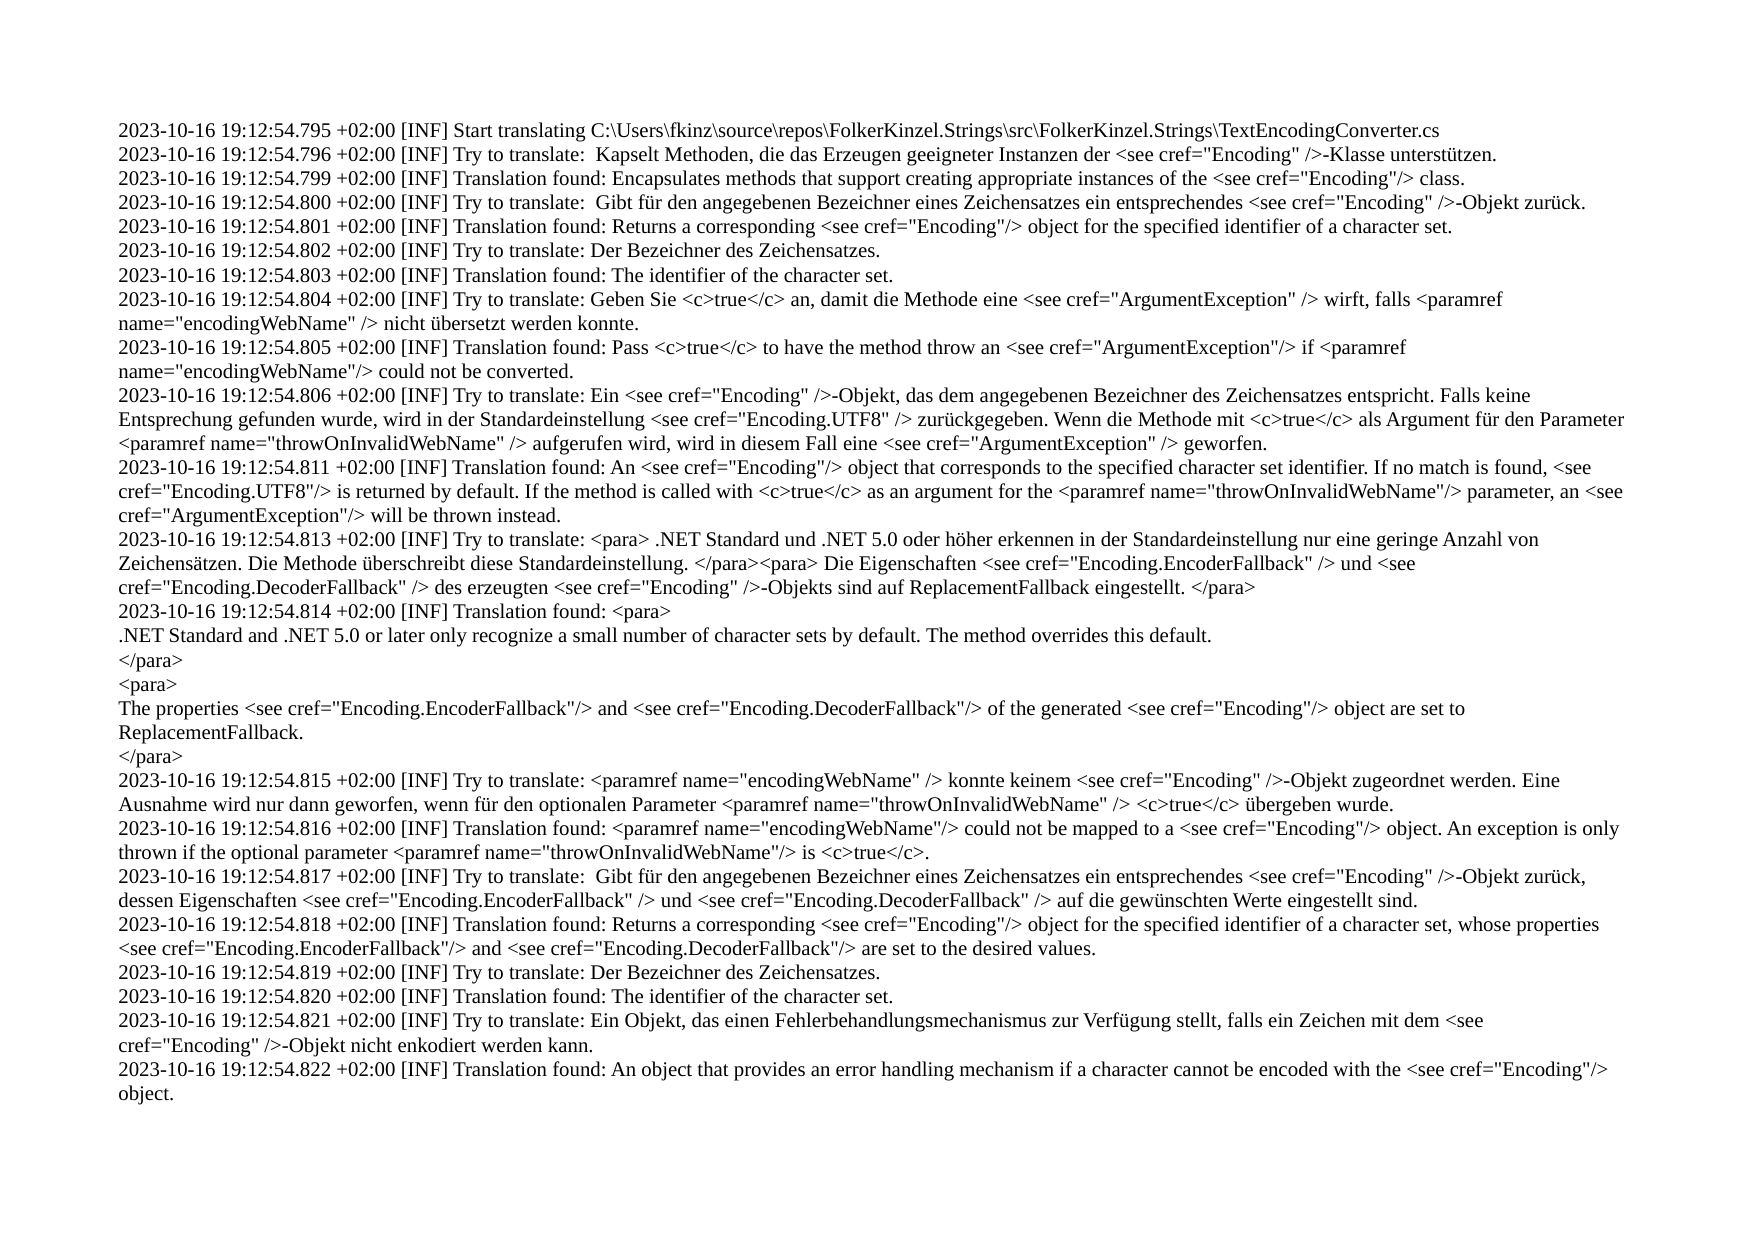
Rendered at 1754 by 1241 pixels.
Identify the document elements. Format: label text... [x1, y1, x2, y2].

text 2023-10-16 19:12:54.803 +02:00 [INF] Translation found: The identifier of the character set. [118, 262, 1636, 287]
text 2023-10-16 19:12:54.799 +02:00 [INF] Translation found: Encapsulates methods that support creating appropriate instances of the <see cref="Encoding"/> class. [118, 166, 1636, 190]
text 2023-10-16 19:12:54.811 +02:00 [INF] Translation found: An <see cref="Encoding"/> object that corresponds to the specified character set identifier. If no match is found, <see cref="Encoding.UTF8"/> is returned by default. If the method is called with <c>true</c> as an argument for the <paramref name="throwOnInvalidWebName"/> parameter, an <see cref="ArgumentException"/> will be thrown instead. [118, 455, 1636, 527]
text 2023-10-16 19:12:54.822 +02:00 [INF] Translation found: An object that provides an error handling mechanism if a character cannot be encoded with the <see cref="Encoding"/> object. [118, 1057, 1636, 1105]
text 2023-10-16 19:12:54.801 +02:00 [INF] Translation found: Returns a corresponding <see cref="Encoding"/> object for the specified identifier of a character set. [118, 214, 1636, 238]
text 2023-10-16 19:12:54.821 +02:00 [INF] Try to translate: Ein Objekt, das einen Fehlerbehandlungsmechanismus zur Verfügung stellt, falls ein Zeichen mit dem <see cref="Encoding" />-Objekt nicht enkodiert werden kann. [118, 1008, 1636, 1057]
text 2023-10-16 19:12:54.818 +02:00 [INF] Translation found: Returns a corresponding <see cref="Encoding"/> object for the specified identifier of a character set, whose properties <see cref="Encoding.EncoderFallback"/> and <see cref="Encoding.DecoderFallback"/> are set to the desired values. [118, 912, 1636, 960]
text 2023-10-16 19:12:54.815 +02:00 [INF] Try to translate: <paramref name="encodingWebName" /> konnte keinem <see cref="Encoding" />-Objekt zugeordnet werden. Eine Ausnahme wird nur dann geworfen, wenn für den optionalen Parameter <paramref name="throwOnInvalidWebName" /> <c>true</c> übergeben wurde. [118, 768, 1636, 816]
text 2023-10-16 19:12:54.819 +02:00 [INF] Try to translate: Der Bezeichner des Zeichensatzes. [118, 960, 1636, 984]
text 2023-10-16 19:12:54.805 +02:00 [INF] Translation found: Pass <c>true</c> to have the method throw an <see cref="ArgumentException"/> if <paramref name="encodingWebName"/> could not be converted. [118, 335, 1636, 383]
text 2023-10-16 19:12:54.796 +02:00 [INF] Try to translate: Kapselt Methoden, die das Erzeugen geeigneter Instanzen der <see cref="Encoding" />-Klasse unterstützen. [118, 142, 1636, 166]
text 2023-10-16 19:12:54.816 +02:00 [INF] Translation found: <paramref name="encodingWebName"/> could not be mapped to a <see cref="Encoding"/> object. An exception is only thrown if the optional parameter <paramref name="throwOnInvalidWebName"/> is <c>true</c>. [118, 816, 1636, 864]
text 2023-10-16 19:12:54.814 +02:00 [INF] Translation found: <para> .NET Standard and .NET 5.0 or later only recognize a small number of character sets by default. The method overrides this default. </para> <para> The properties <see cref="Encoding.EncoderFallback"/> and <see cref="Encoding.DecoderFallback"/> of the generated <see cref="Encoding"/> object are set to ReplacementFallback. </para> [118, 599, 1636, 768]
text 2023-10-16 19:12:54.795 +02:00 [INF] Start translating C:\Users\fkinz\source\repos\FolkerKinzel.Strings\src\FolkerKinzel.Strings\TextEncodingConverter.cs [118, 118, 1636, 142]
text 2023-10-16 19:12:54.804 +02:00 [INF] Try to translate: Geben Sie <c>true</c> an, damit die Methode eine <see cref="ArgumentException" /> wirft, falls <paramref name="encodingWebName" /> nicht übersetzt werden konnte. [118, 287, 1636, 335]
text 2023-10-16 19:12:54.813 +02:00 [INF] Try to translate: <para> .NET Standard und .NET 5.0 oder höher erkennen in der Standardeinstellung nur eine geringe Anzahl von Zeichensätzen. Die Methode überschreibt diese Standardeinstellung. </para><para> Die Eigenschaften <see cref="Encoding.EncoderFallback" /> und <see cref="Encoding.DecoderFallback" /> des erzeugten <see cref="Encoding" />-Objekts sind auf ReplacementFallback eingestellt. </para> [118, 527, 1636, 599]
text 2023-10-16 19:12:54.806 +02:00 [INF] Try to translate: Ein <see cref="Encoding" />-Objekt, das dem angegebenen Bezeichner des Zeichensatzes entspricht. Falls keine Entsprechung gefunden wurde, wird in der Standardeinstellung <see cref="Encoding.UTF8" /> zurückgegeben. Wenn die Methode mit <c>true</c> als Argument für den Parameter <paramref name="throwOnInvalidWebName" /> aufgerufen wird, wird in diesem Fall eine <see cref="ArgumentException" /> geworfen. [118, 383, 1636, 455]
text 2023-10-16 19:12:54.800 +02:00 [INF] Try to translate: Gibt für den angegebenen Bezeichner eines Zeichensatzes ein entsprechendes <see cref="Encoding" />-Objekt zurück. [118, 190, 1636, 214]
text 2023-10-16 19:12:54.802 +02:00 [INF] Try to translate: Der Bezeichner des Zeichensatzes. [118, 238, 1636, 262]
text 2023-10-16 19:12:54.820 +02:00 [INF] Translation found: The identifier of the character set. [118, 984, 1636, 1008]
text 2023-10-16 19:12:54.817 +02:00 [INF] Try to translate: Gibt für den angegebenen Bezeichner eines Zeichensatzes ein entsprechendes <see cref="Encoding" />-Objekt zurück, dessen Eigenschaften <see cref="Encoding.EncoderFallback" /> und <see cref="Encoding.DecoderFallback" /> auf die gewünschten Werte eingestellt sind. [118, 864, 1636, 912]
